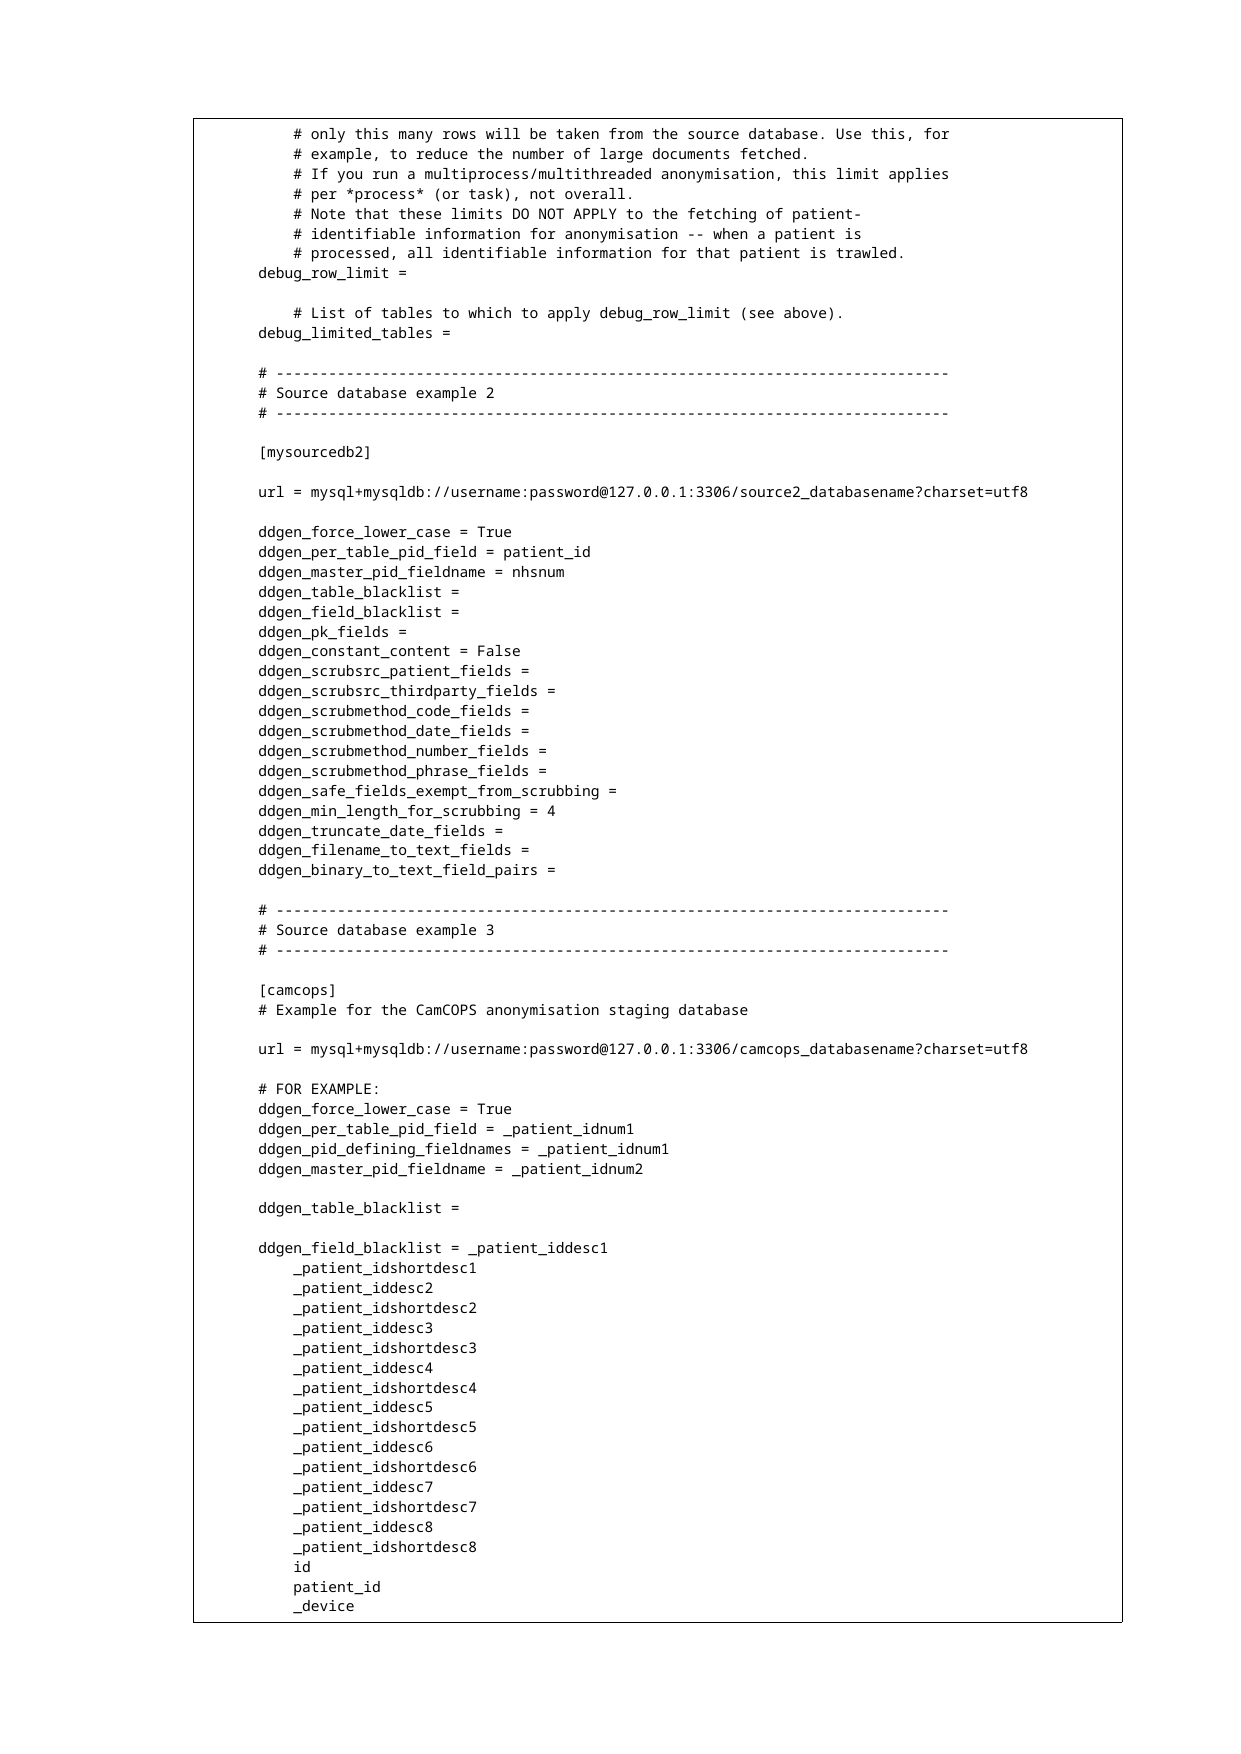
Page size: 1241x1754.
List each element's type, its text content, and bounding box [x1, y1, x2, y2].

table_header # only this many rows will be taken from the source database. Use this, for # example, to reduce the number of large documents fetched. # If you run a multiprocess/multithreaded anonymisation, this limit applies # per *process* (or task), not overall. # Note that these limits DO NOT APPLY to the fetching of patient- # identifiable information for anonymisation -- when a patient is # processed, all identifiable information for that patient is trawled. debug_row_limit = # List of tables to which to apply debug_row_limit (see above). debug_limited_tables = # ----------------------------------------------------------------------------- # Source database example 2 # ----------------------------------------------------------------------------- [mysourcedb2] url = mysql+mysqldb://username:password@127.0.0.1:3306/source2_databasename?charset=utf8 ddgen_force_lower_case = True ddgen_per_table_pid_field = patient_id ddgen_master_pid_fieldname = nhsnum ddgen_table_blacklist = ddgen_field_blacklist = ddgen_pk_fields = ddgen_constant_content = False ddgen_scrubsrc_patient_fields = ddgen_scrubsrc_thirdparty_fields = ddgen_scrubmethod_code_fields = ddgen_scrubmethod_date_fields = ddgen_scrubmethod_number_fields = ddgen_scrubmethod_phrase_fields = ddgen_safe_fields_exempt_from_scrubbing = ddgen_min_length_for_scrubbing = 4 ddgen_truncate_date_fields = ddgen_filename_to_text_fields = ddgen_binary_to_text_field_pairs = # ----------------------------------------------------------------------------- # Source database example 3 # ----------------------------------------------------------------------------- [camcops] # Example for the CamCOPS anonymisation staging database url = mysql+mysqldb://username:password@127.0.0.1:3306/camcops_databasename?charset=utf8 # FOR EXAMPLE: ddgen_force_lower_case = True ddgen_per_table_pid_field = _patient_idnum1 ddgen_pid_defining_fieldnames = _patient_idnum1 ddgen_master_pid_fieldname = _patient_idnum2 ddgen_table_blacklist = ddgen_field_blacklist = _patient_iddesc1 _patient_idshortdesc1 _patient_iddesc2 _patient_idshortdesc2 _patient_iddesc3 _patient_idshortdesc3 _patient_iddesc4 _patient_idshortdesc4 _patient_iddesc5 _patient_idshortdesc5 _patient_iddesc6 _patient_idshortdesc6 _patient_iddesc7 _patient_idshortdesc7 _patient_iddesc8 _patient_idshortdesc8 id patient_id _device [194, 119, 1122, 1622]
